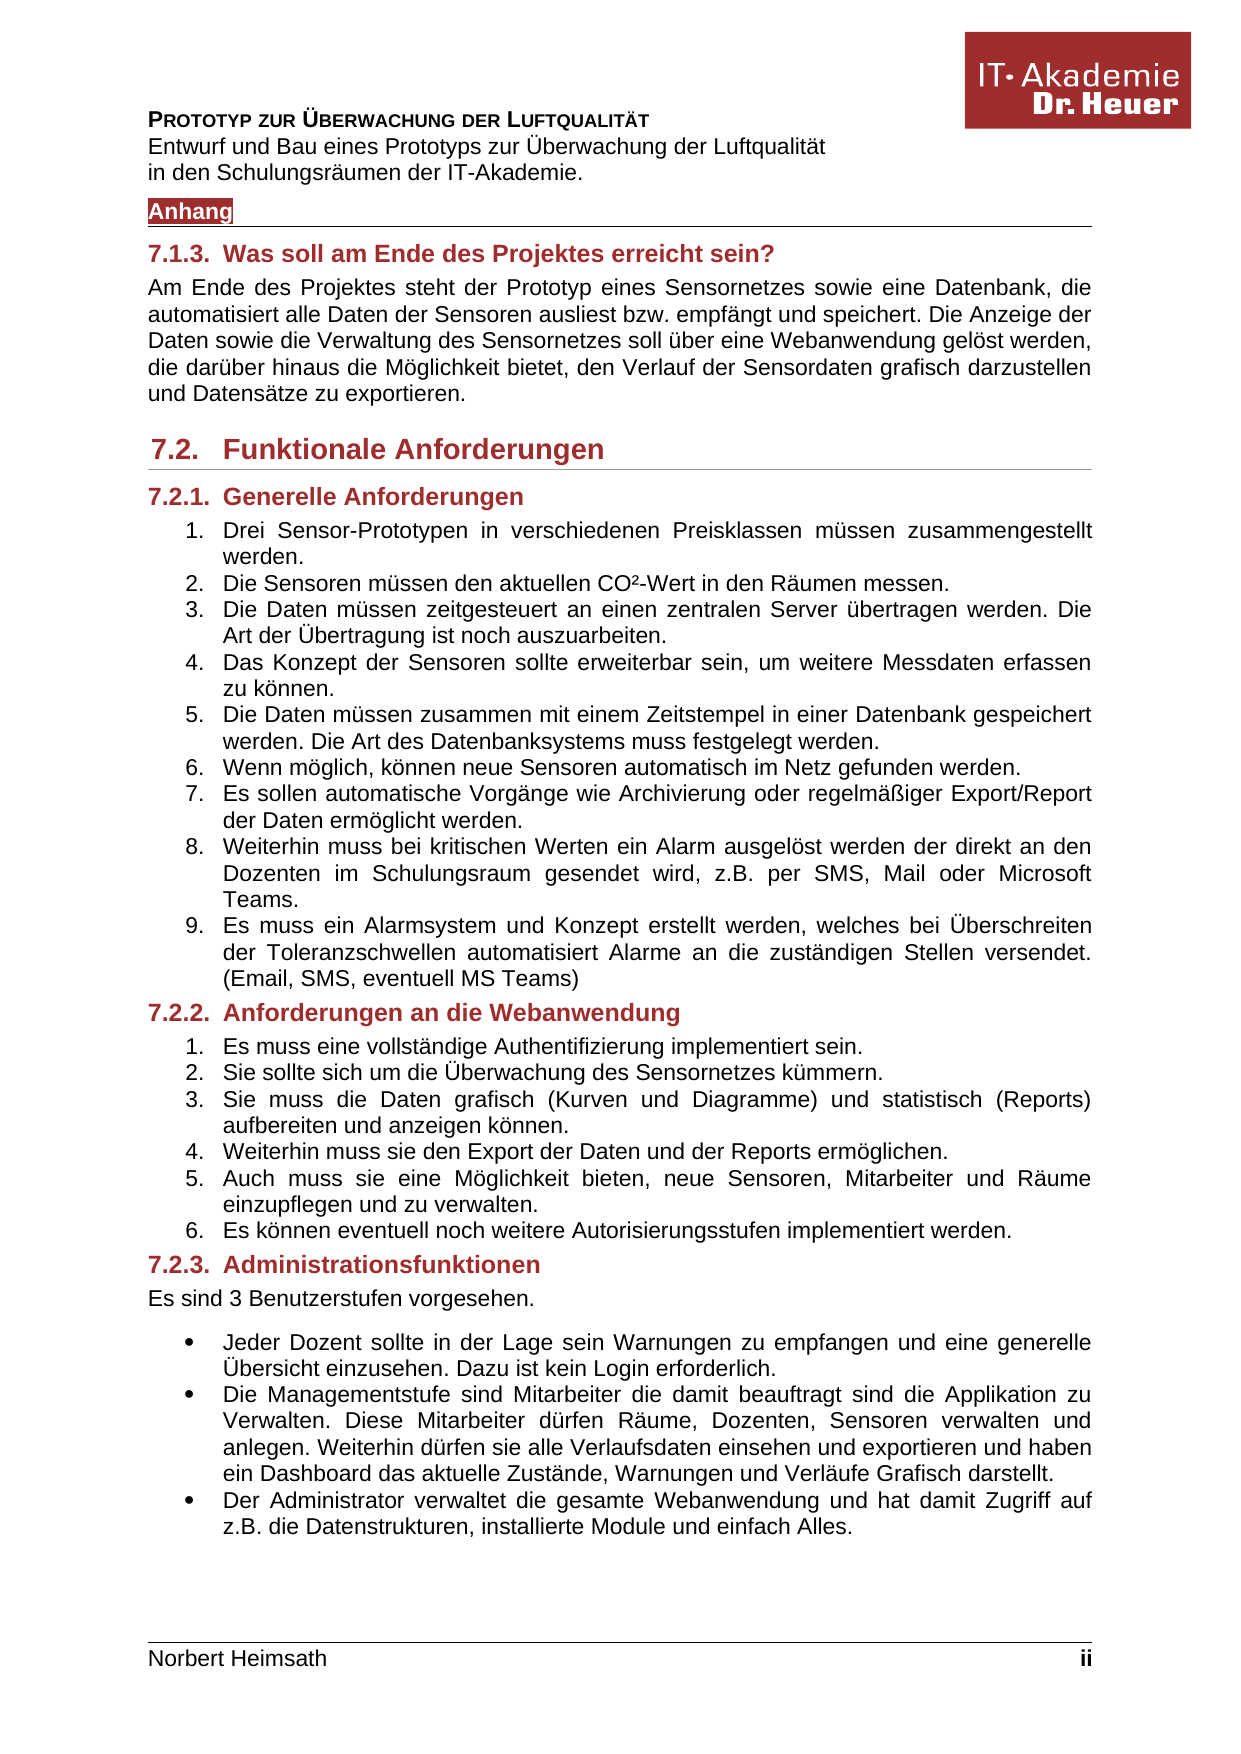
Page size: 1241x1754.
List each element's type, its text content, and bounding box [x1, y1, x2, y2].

list Die Daten müssen zeitgesteuert an einen zentralen Server übertragen werden. Die Art der Übertragung ist noch auszuarbeiten. [185, 596, 1092, 649]
list Weiterhin muss sie den Export der Daten und der Reports ermöglichen. [185, 1138, 1092, 1165]
list Weiterhin muss bei kritischen Werten ein Alarm ausgelöst werden der direkt an den Dozenten im Schulungsraum gesendet wird, z.B. per SMS, Mail oder Microsoft Teams. [185, 833, 1092, 912]
subtitle Funktionale Anforderungen [148, 429, 1092, 469]
text Am Ende des Projektes steht der Prototyp eines Sensornetzes sowie eine Datenbank, die automatisiert alle Daten der Sensoren ausliest bzw. empfängt und speichert. Die Anzeige der Daten sowie die Verwaltung des Sensornetzes soll über eine Webanwendung gelöst werden, die darüber hinaus die Möglichkeit bietet, den Verlauf der Sensordaten grafisch darzustellen und Datensätze zu exportieren. [148, 274, 1092, 406]
list Sie sollte sich um die Überwachung des Sensornetzes kümmern. [185, 1059, 1092, 1086]
list Es können eventuell noch weitere Autorisierungsstufen implementiert werden. [185, 1217, 1092, 1244]
list Die Sensoren müssen den aktuellen CO²-Wert in den Räumen messen. [185, 569, 1092, 596]
list Wenn möglich, können neue Sensoren automatisch im Netz gefunden werden. [185, 754, 1092, 780]
list Drei Sensor-Prototypen in verschiedenen Preisklassen müssen zusammengestellt werden. [185, 517, 1092, 569]
list Das Konzept der Sensoren sollte erweiterbar sein, um weitere Messdaten erfassen zu können. [185, 649, 1092, 701]
subtitle Administrationsfunktionen [148, 1250, 1092, 1279]
list Die Managementstufe sind Mitarbeiter die damit beauftragt sind die Applikation zu Verwalten. Diese Mitarbeiter dürfen Räume, Dozenten, Sensoren verwalten und anlegen. Weiterhin dürfen sie alle Verlaufsdaten einsehen und exportieren und haben ein Dashboard das aktuelle Zustände, Warnungen und Verläufe Grafisch darstellt. [185, 1381, 1092, 1487]
list Der Administrator verwaltet die gesamte Webanwendung und hat damit Zugriff auf z.B. die Datenstrukturen, installierte Module und einfach Alles. [185, 1487, 1092, 1539]
list Auch muss sie eine Möglichkeit bieten, neue Sensoren, Mitarbeiter und Räume einzupflegen und zu verwalten. [185, 1165, 1092, 1217]
subtitle Anforderungen an die Webanwendung [148, 998, 1092, 1026]
subtitle Was soll am Ende des Projektes erreicht sein? [148, 239, 1092, 268]
list Sie muss die Daten grafisch (Kurven und Diagramme) und statistisch (Reports) aufbereiten und anzeigen können. [185, 1086, 1092, 1138]
list Es muss ein Alarmsystem und Konzept erstellt werden, welches bei Überschreiten der Toleranzschwellen automatisiert Alarme an die zuständigen Stellen versendet. (Email, SMS, eventuell MS Teams) [185, 912, 1092, 991]
text Es sind 3 Benutzerstufen vorgesehen. [148, 1285, 1092, 1312]
list Die Daten müssen zusammen mit einem Zeitstempel in einer Datenbank gespeichert werden. Die Art des Datenbanksystems muss festgelegt werden. [185, 701, 1092, 754]
list Es sollen automatische Vorgänge wie Archivierung oder regelmäßiger Export/Report der Daten ermöglicht werden. [185, 780, 1092, 833]
list Jeder Dozent sollte in der Lage sein Warnungen zu empfangen und eine generelle Übersicht einzusehen. Dazu ist kein Login erforderlich. [185, 1328, 1092, 1381]
subtitle Generelle Anforderungen [148, 482, 1092, 510]
list Es muss eine vollständige Authentifizierung implementiert sein. [185, 1033, 1092, 1059]
